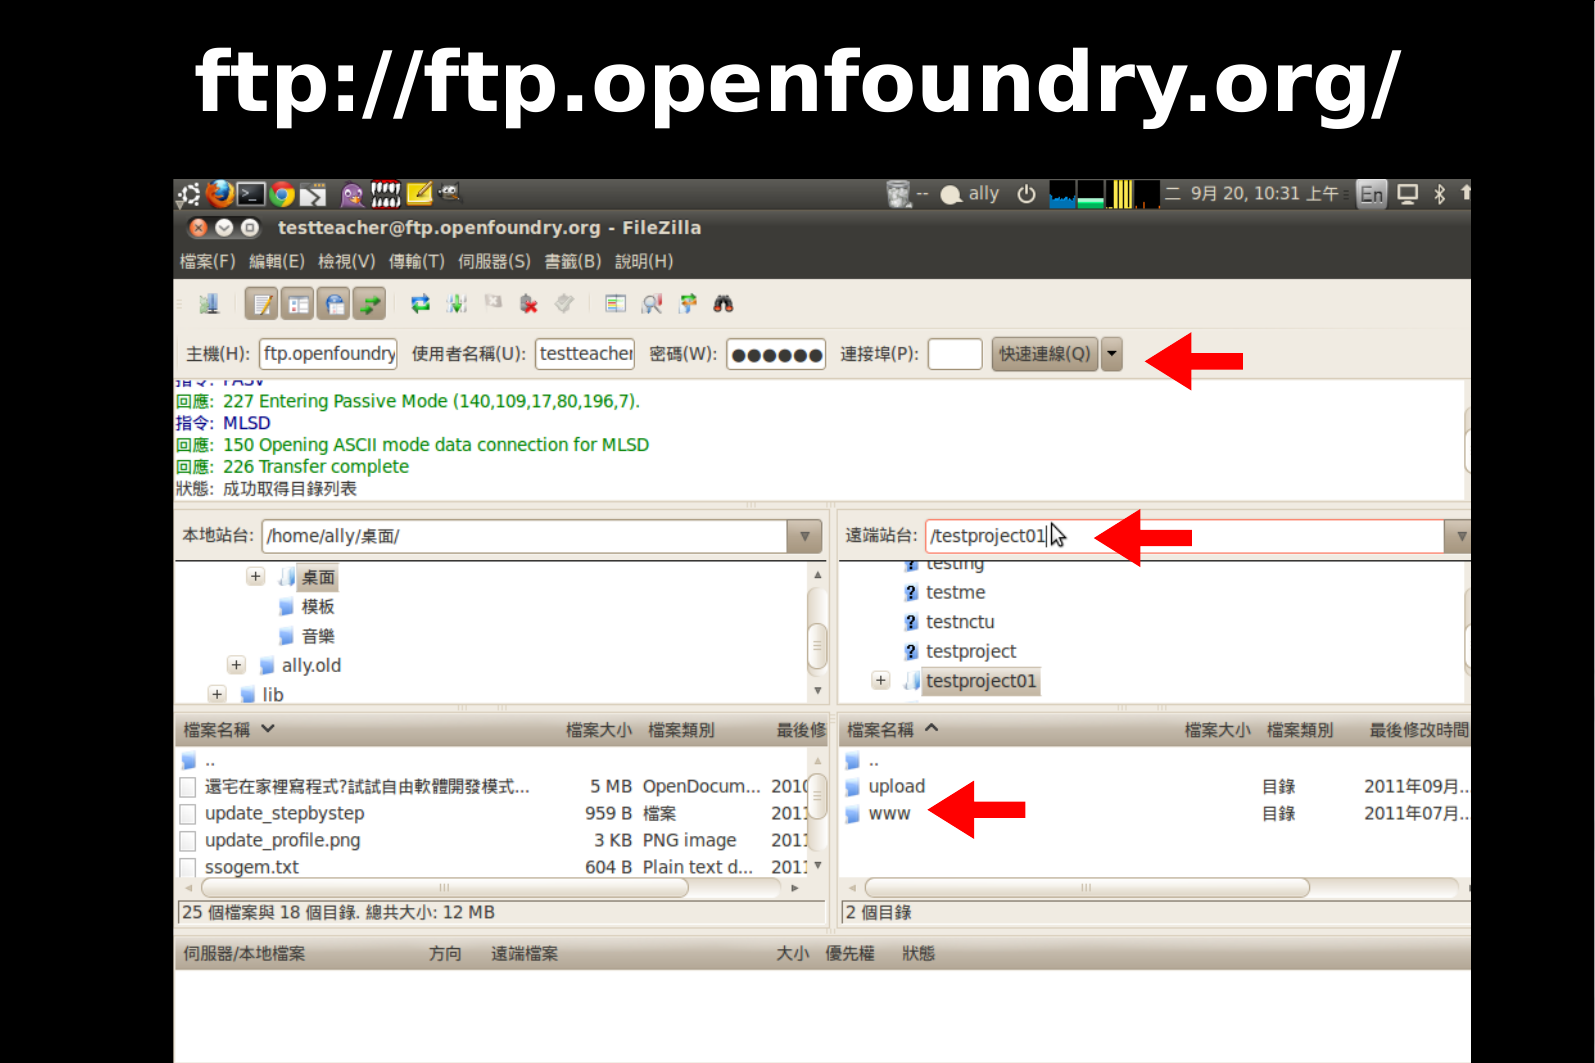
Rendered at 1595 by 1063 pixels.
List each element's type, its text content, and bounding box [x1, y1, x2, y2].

picture [173, 179, 1471, 1063]
text_box ftp://ftp.openfoundry.org/ [179, 27, 1418, 140]
text_box [0, 0, 1595, 1063]
text_box [927, 780, 1026, 839]
text_box [1144, 332, 1243, 391]
text_box [1093, 508, 1192, 568]
